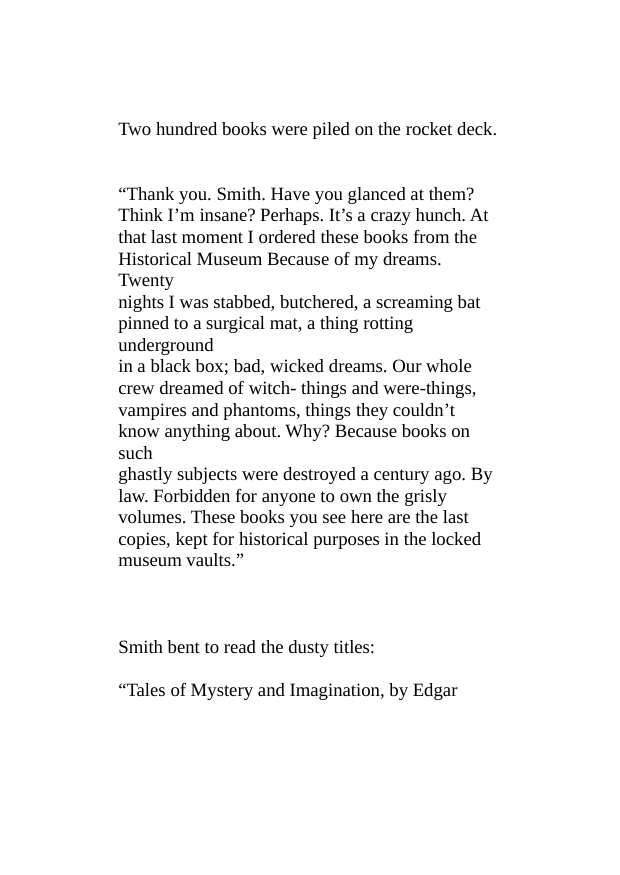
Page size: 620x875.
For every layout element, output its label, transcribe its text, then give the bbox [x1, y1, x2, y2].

text Two hundred books were piled on the rocket deck. “Thank you. Smith. Have you glanced at them? Think I’m insane? Perhaps. It’s a crazy hunch. At that last moment I ordered these books from the Historical Museum Because of my dreams. Twenty nights I was stabbed, butchered, a screaming bat pinned to a surgical mat, a thing rotting underground in a black box; bad, wicked dreams. Our whole crew dreamed of witch- things and were-things, vampires and phantoms, things they couldn’t know anything about. Why? Because books on such ghastly subjects were destroyed a century ago. By law. Forbidden for anyone to own the grisly volumes. These books you see here are the last copies, kept for historical purposes in the locked museum vaults.” Smith bent to read the dusty titles: “Tales of Mystery and Imagination, by Edgar [118, 118, 501, 700]
